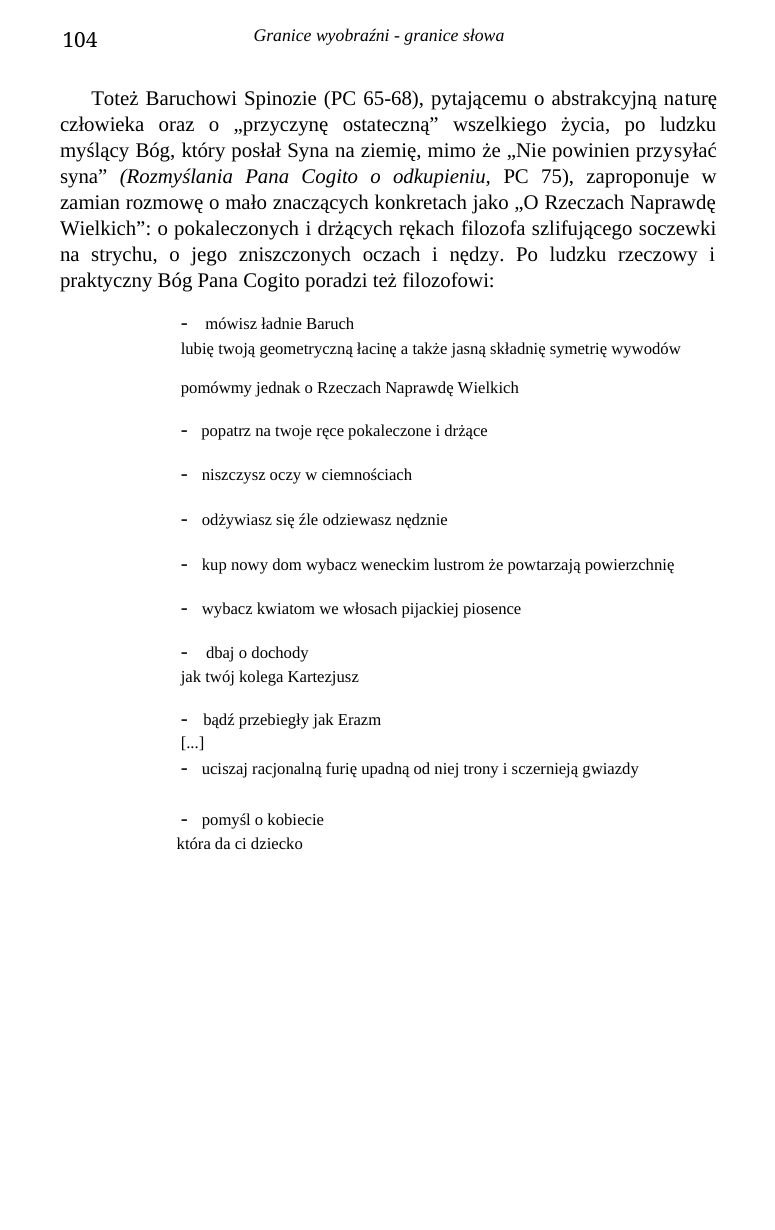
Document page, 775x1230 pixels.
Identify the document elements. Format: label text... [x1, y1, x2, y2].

text pomówmy jednak o Rzeczach Naprawdę Wielkich [176, 378, 717, 397]
text jak twój kolega Kartezjusz [176, 667, 717, 686]
list mówisz ładnie Baruch [176, 310, 717, 334]
list dbaj o dochody [176, 639, 717, 663]
list wybacz kwiatom we włosach pijackiej piosence [176, 595, 717, 619]
text 104 [62, 25, 100, 53]
text [...] [176, 733, 717, 752]
list bądź przebiegły jak Erazm [176, 705, 717, 729]
text Granice wyobraźni - granice słowa [253, 25, 524, 45]
list uciszaj racjonalną furię upadną od niej trony i sczernieją gwiazdy [176, 755, 717, 779]
list popatrz na twoje ręce pokaleczone i drżące [176, 417, 717, 441]
list kup nowy dom wybacz weneckim lustrom że powtarzają powierzchnię [176, 551, 717, 575]
list odżywiasz się źle odziewasz nędznie [176, 506, 717, 530]
text Toteż Baruchowi Spinozie (PC 65-68), pytającemu o abstrakcyjną na­turę człowieka oraz o „przyczynę ostateczną” wszelkiego życia, po ludzku myślący Bóg, który posłał Syna na ziemię, mimo że „Nie powinien przy­syłać syna” (Rozmyślania Pana Cogito o odkupieniu, PC 75), zaproponuje w zamian rozmowę o mało znaczących konkretach jako „O Rzeczach Naprawdę Wielkich”: o pokaleczonych i drżących rękach filozofa szlifującego soczewki na strychu, o jego zniszczonych oczach i nędzy. Po ludzku rzeczowy i praktyczny Bóg Pana Cogito poradzi też filozofowi: [60, 86, 717, 292]
text która da ci dziecko [176, 834, 717, 853]
text lubię twoją geometryczną łacinę a także jasną składnię symetrię wywodów [176, 338, 717, 358]
list niszczysz oczy w ciemnościach [176, 461, 717, 485]
list pomyśl o kobiecie [176, 806, 717, 829]
